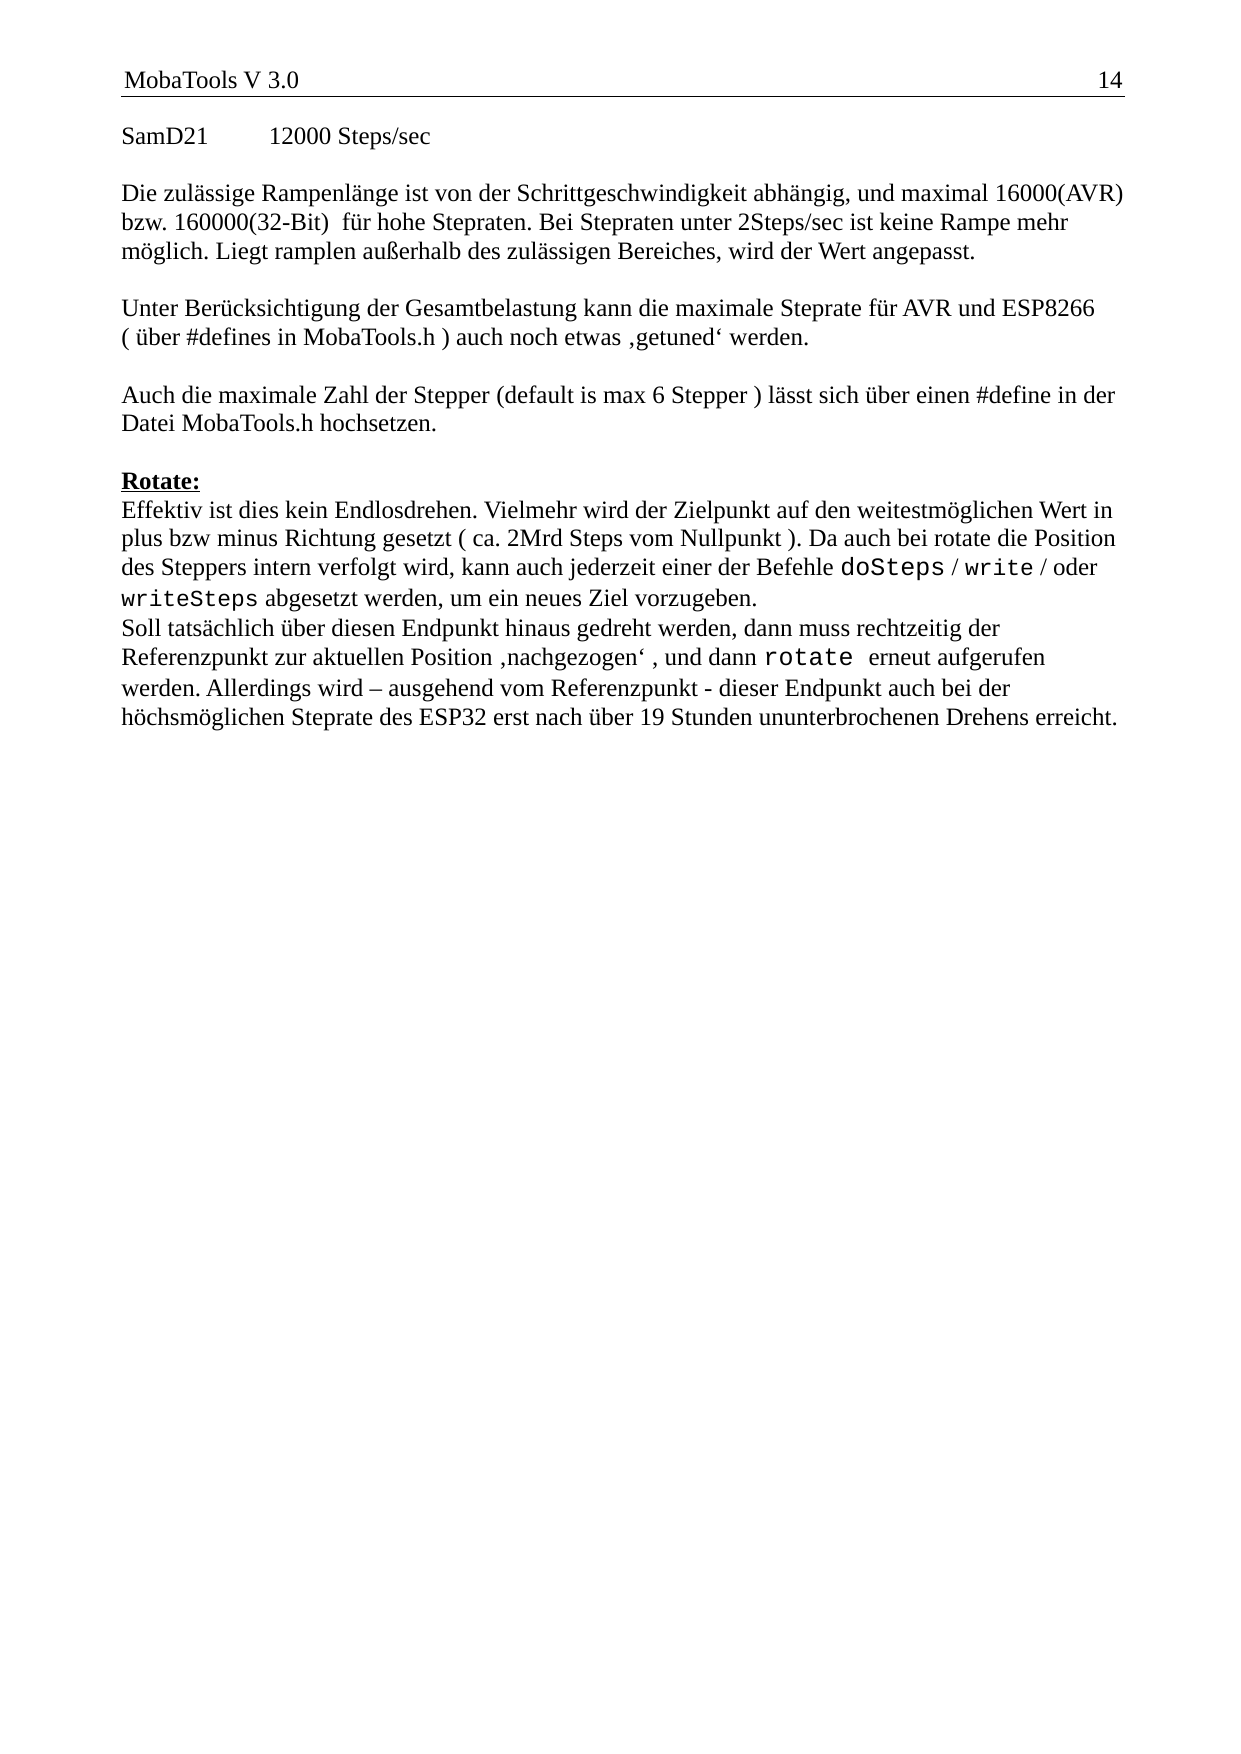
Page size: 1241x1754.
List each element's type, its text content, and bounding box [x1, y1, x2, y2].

text Effektiv ist dies kein Endlosdrehen. Vielmehr wird der Zielpunkt auf den weitestmöglichen Wert in plus bzw minus Richtung gesetzt ( ca. 2Mrd Steps vom Nullpunkt ). Da auch bei rotate die Position des Steppers intern verfolgt wird, kann auch jederzeit einer der Befehle doSteps / write / oder writeSteps abgesetzt werden, um ein neues Ziel vorzugeben. [121, 495, 1125, 613]
text SamD21 12000 Steps/sec [121, 121, 1125, 150]
text Auch die maximale Zahl der Stepper (default is max 6 Stepper ) lässt sich über einen #define in der Datei MobaTools.h hochsetzen. [121, 380, 1125, 437]
text Soll tatsächlich über diesen Endpunkt hinaus gedreht werden, dann muss rechtzeitig der Referenzpunkt zur aktuellen Position ‚nachgezogen‘ , und dann rotate erneut aufgerufen werden. Allerdings wird – ausgehend vom Referenzpunkt - dieser Endpunkt auch bei der höchsmöglichen Steprate des ESP32 erst nach über 19 Stunden ununterbrochenen Drehens erreicht. [121, 613, 1125, 730]
text Unter Berücksichtigung der Gesamtbelastung kann die maximale Steprate für AVR und ESP8266 ( über #defines in MobaTools.h ) auch noch etwas ‚getuned‘ werden. [121, 293, 1125, 351]
text Rotate: [121, 466, 1125, 495]
text Die zulässige Rampenlänge ist von der Schrittgeschwindigkeit abhängig, und maximal 16000(AVR) bzw. 160000(32-Bit) für hohe Stepraten. Bei Stepraten unter 2Steps/sec ist keine Rampe mehr möglich. Liegt ramplen außerhalb des zulässigen Bereiches, wird der Wert angepasst. [121, 178, 1125, 265]
